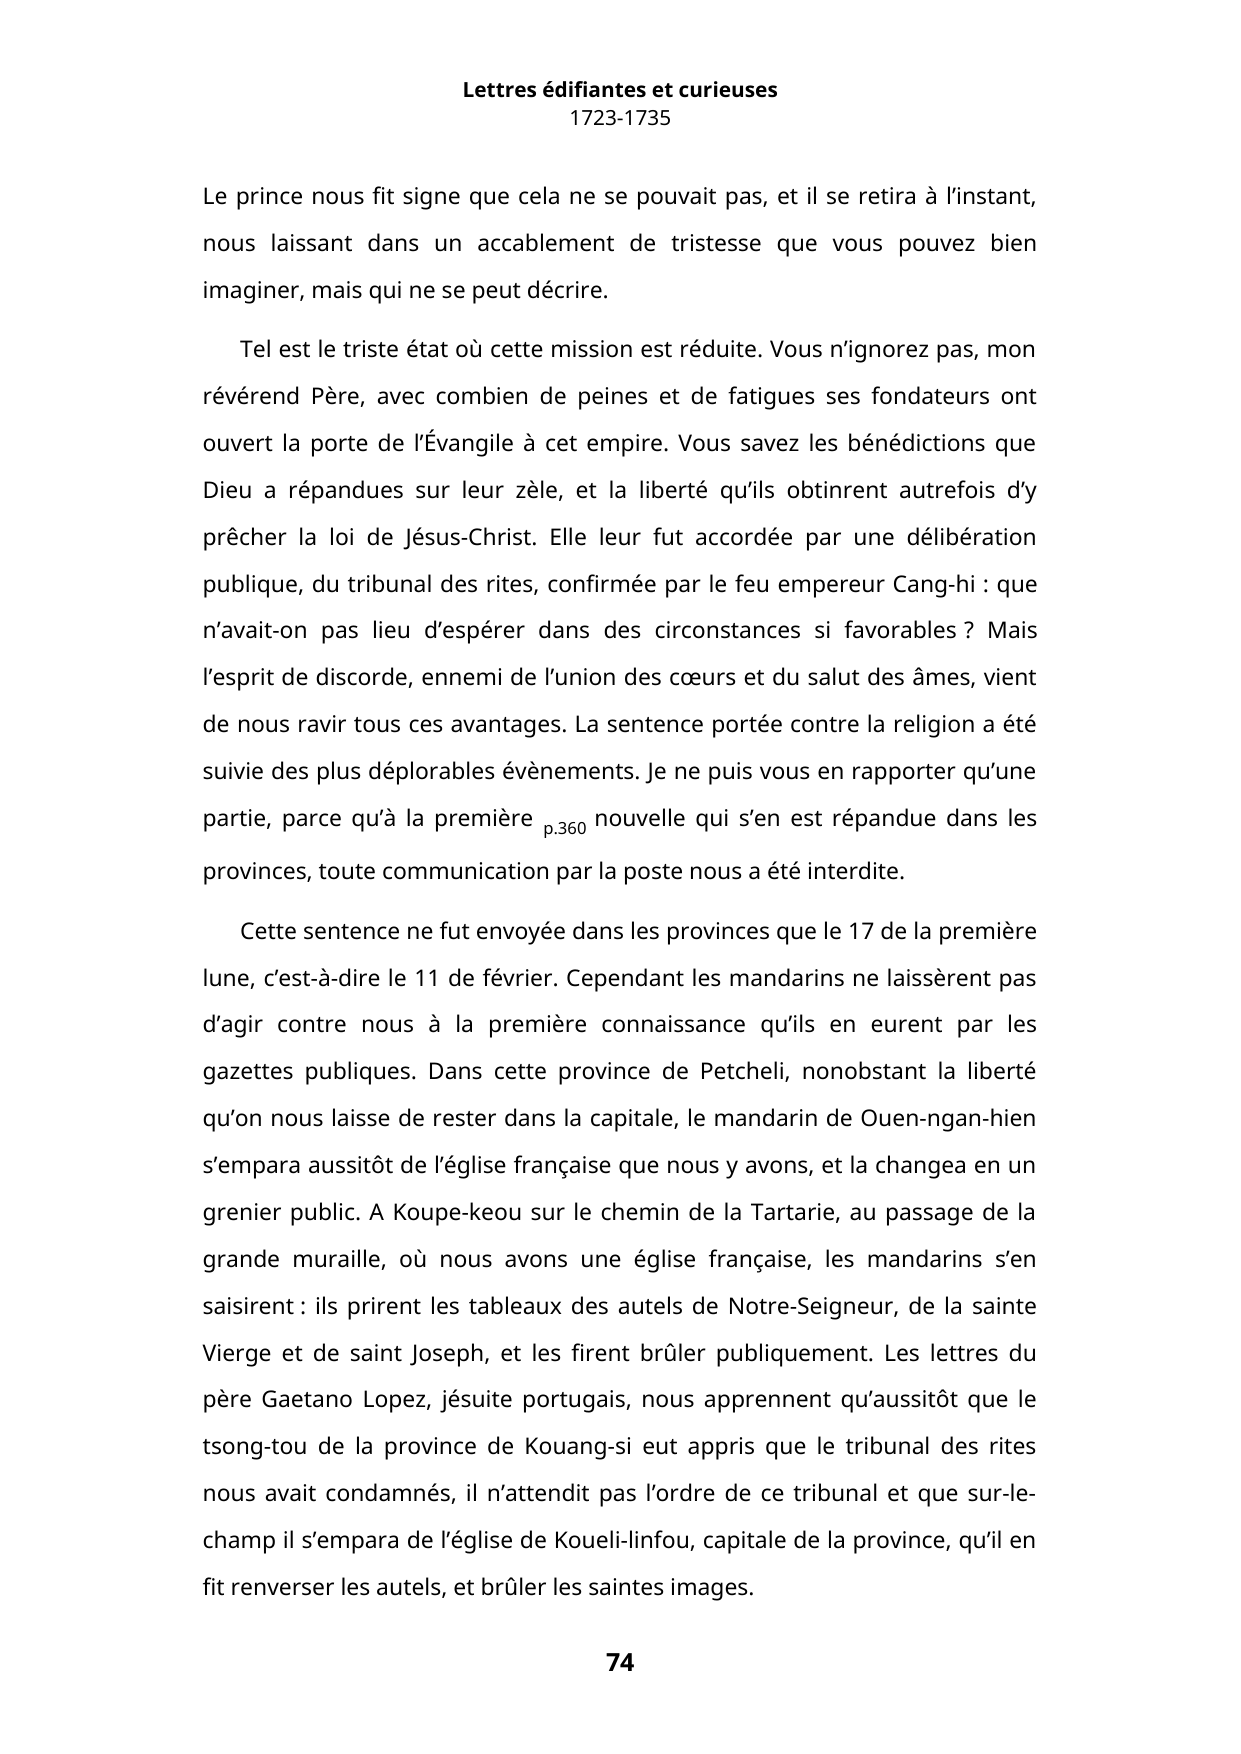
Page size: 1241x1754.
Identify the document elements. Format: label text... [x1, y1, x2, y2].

text Cette sentence ne fut envoyée dans les provinces que le 17 de la première lune, c’est-à-dire le 11 de février. Cependant les mandarins ne laissèrent pas d’agir contre nous à la première connaissance qu’ils en eurent par les gazettes publiques. Dans cette province de Petcheli, nonobstant la liberté qu’on nous laisse de rester dans la capitale, le mandarin de Ouen-ngan-hien s’empara aussitôt de l’église française que nous y avons, et la changea en un grenier public. A Koupe-keou sur le chemin de la Tartarie, au passage de la grande muraille, où nous avons une église française, les mandarins s’en saisirent : ils prirent les tableaux des autels de Notre-Seigneur, de la sainte Vierge et de saint Joseph, et les firent brûler publiquement. Les lettres du père Gaetano Lopez, jésuite portugais, nous apprennent qu’aussitôt que le tsong-tou de la province de Kouang-si eut appris que le tribunal des rites nous avait condamnés, il n’attendit pas l’ordre de ce tribunal et que sur-le-champ il s’empara de l’église de Koueli-linfou, capitale de la province, qu’il en fit renverser les autels, et brûler les saintes images. [202, 914, 1038, 1602]
text Le prince nous fit signe que cela ne se pouvait pas, et il se retira à l’instant, nous laissant dans un accablement de tristesse que vous pouvez bien imaginer, mais qui ne se peut décrire. [202, 180, 1038, 305]
text Tel est le triste état où cette mission est réduite. Vous n’ignorez pas, mon révérend Père, avec combien de peines et de fatigues ses fondateurs ont ouvert la porte de l’Évangile à cet empire. Vous savez les bénédictions que Dieu a répandues sur leur zèle, et la liberté qu’ils obtinrent autrefois d’y prêcher la loi de Jésus-Christ. Elle leur fut accordée par une délibération publique, du tribunal des rites, confirmée par le feu empereur Cang-hi : que n’avait-on pas lieu d’espérer dans des circonstances si favorables ? Mais l’esprit de discorde, ennemi de l’union des cœurs et du salut des âmes, vient de nous ravir tous ces avantages. La sentence portée contre la religion a été suivie des plus déplorables évènements. Je ne puis vous en rapporter qu’une partie, parce qu’à la première p.360 nouvelle qui s’en est répandue dans les provinces, toute communication par la poste nous a été interdite. [202, 333, 1038, 886]
